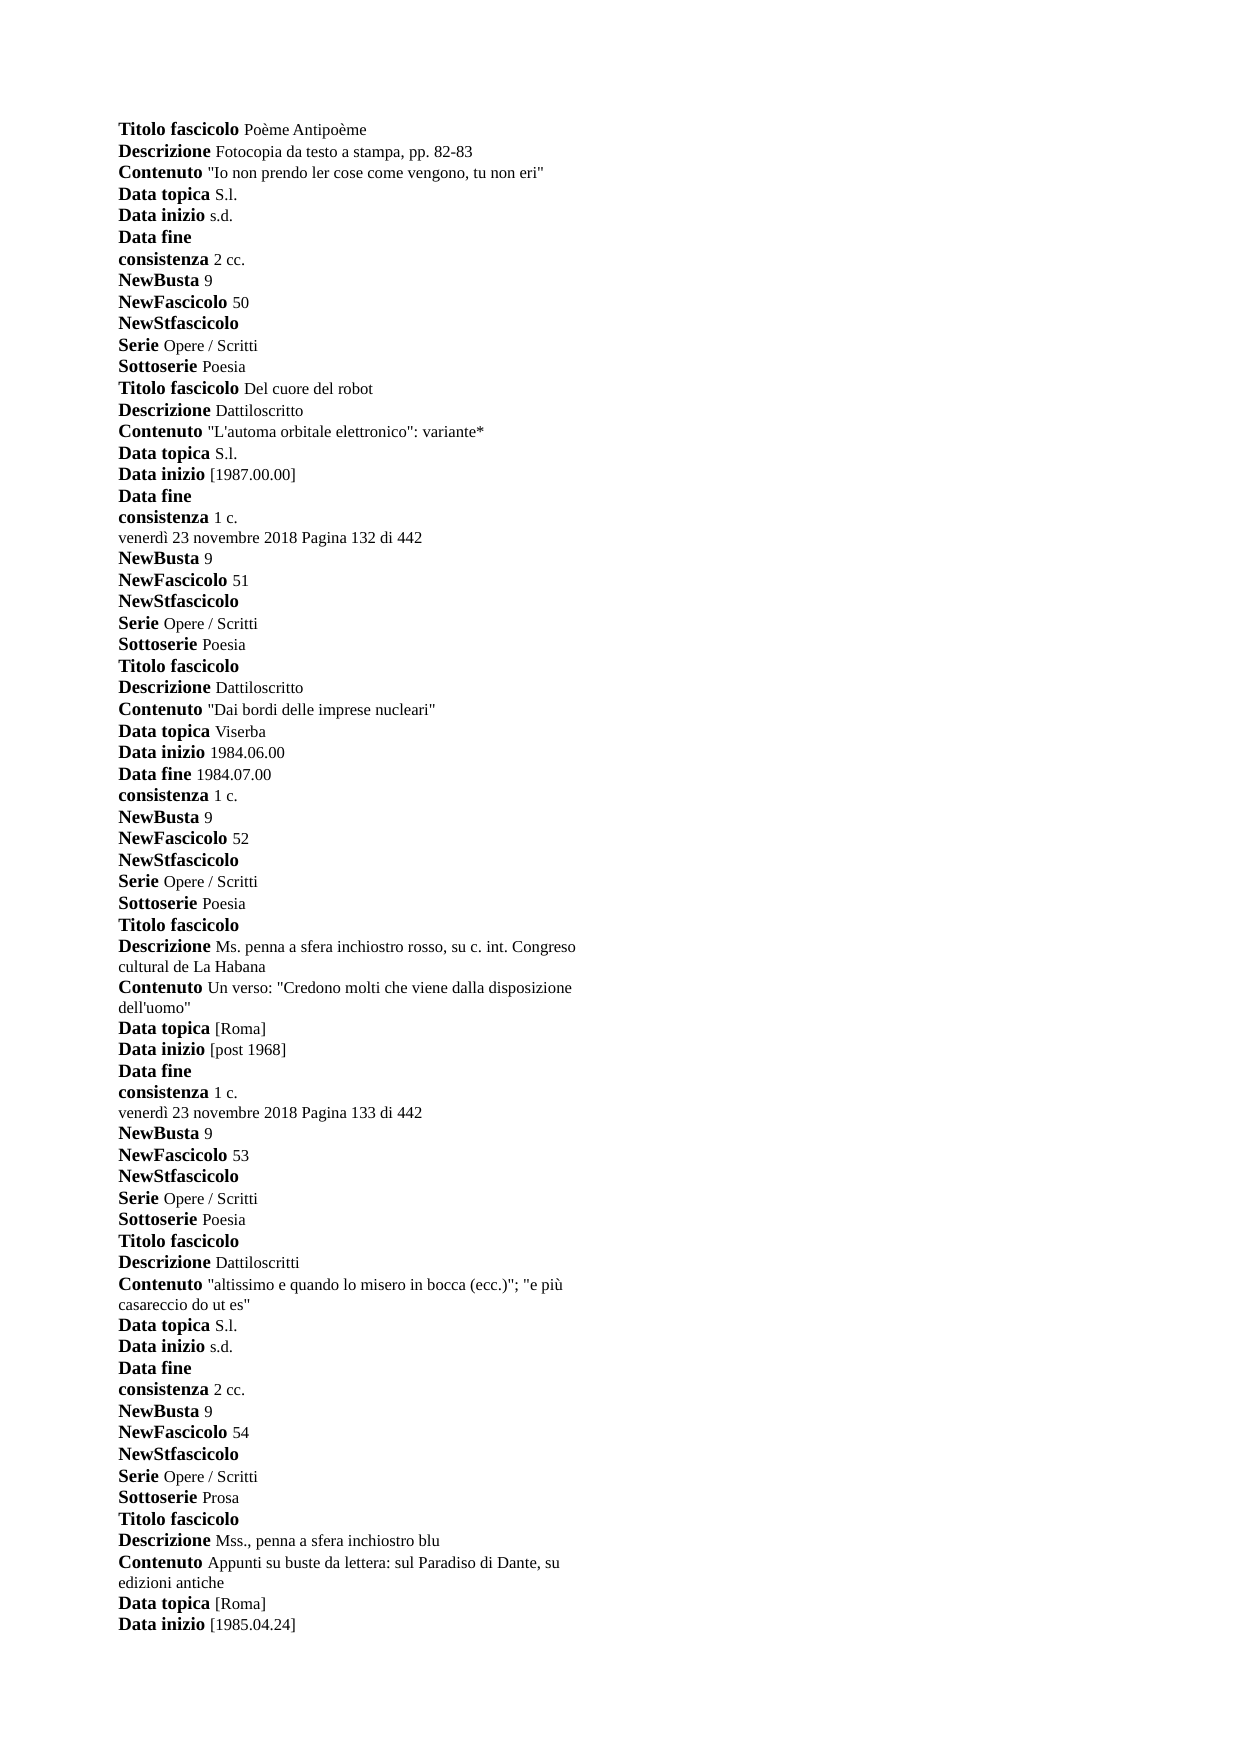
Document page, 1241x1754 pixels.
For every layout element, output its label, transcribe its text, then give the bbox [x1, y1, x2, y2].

text casareccio do ut es" [118, 1294, 1122, 1314]
text Data inizio [post 1968] [118, 1038, 1122, 1060]
text Data fine [118, 226, 1122, 247]
text NewBusta 9 [118, 806, 1122, 827]
text Descrizione Dattiloscritto [118, 398, 1122, 420]
text consistenza 1 c. [118, 506, 1122, 528]
text Titolo fascicolo [118, 1230, 1122, 1251]
text Sottoserie Poesia [118, 1208, 1122, 1230]
text consistenza 1 c. [118, 1081, 1122, 1103]
text Serie Opere / Scritti [118, 334, 1122, 355]
text NewBusta 9 [118, 1122, 1122, 1143]
text Data inizio s.d. [118, 1335, 1122, 1357]
text Data inizio [1987.00.00] [118, 463, 1122, 485]
text Sottoserie Poesia [118, 355, 1122, 377]
text Titolo fascicolo [118, 1508, 1122, 1529]
text Data topica Viserba [118, 719, 1122, 741]
text Data fine [118, 485, 1122, 506]
text Data inizio [1985.04.24] [118, 1613, 1122, 1635]
text Data inizio 1984.06.00 [118, 741, 1122, 763]
text NewFascicolo 53 [118, 1143, 1122, 1165]
text Contenuto "Io non prendo ler cose come vengono, tu non eri" [118, 161, 1122, 183]
text Serie Opere / Scritti [118, 612, 1122, 633]
text Data topica [Roma] [118, 1592, 1122, 1613]
text Descrizione Dattiloscritto [118, 676, 1122, 698]
text Data topica [Roma] [118, 1017, 1122, 1038]
text Sottoserie Poesia [118, 633, 1122, 655]
text Contenuto Un verso: "Credono molti che viene dalla disposizione [118, 976, 1122, 997]
text Contenuto "Dai bordi delle imprese nucleari" [118, 698, 1122, 719]
text Titolo fascicolo [118, 655, 1122, 676]
text Titolo fascicolo [118, 913, 1122, 935]
text venerdì 23 novembre 2018 Pagina 133 di 442 [118, 1103, 1122, 1122]
text NewBusta 9 [118, 1400, 1122, 1421]
text NewStfascicolo [118, 1443, 1122, 1464]
text NewStfascicolo [118, 312, 1122, 334]
text NewFascicolo 51 [118, 568, 1122, 590]
text Descrizione Ms. penna a sfera inchiostro rosso, su c. int. Congreso [118, 935, 1122, 957]
text dell'uomo" [118, 997, 1122, 1017]
text edizioni antiche [118, 1572, 1122, 1592]
text Contenuto "altissimo e quando lo misero in bocca (ecc.)"; "e più [118, 1273, 1122, 1294]
text Titolo fascicolo Del cuore del robot [118, 377, 1122, 398]
text consistenza 1 c. [118, 784, 1122, 806]
text Data fine [118, 1060, 1122, 1081]
text Data topica S.l. [118, 1314, 1122, 1335]
text Data inizio s.d. [118, 204, 1122, 226]
text Data topica S.l. [118, 442, 1122, 463]
text Descrizione Dattiloscritti [118, 1251, 1122, 1273]
text Data fine [118, 1357, 1122, 1378]
text Data fine 1984.07.00 [118, 763, 1122, 784]
text Titolo fascicolo Poème Antipoème [118, 118, 1122, 140]
text Contenuto "L'automa orbitale elettronico": variante* [118, 420, 1122, 442]
text NewBusta 9 [118, 269, 1122, 291]
text Contenuto Appunti su buste da lettera: sul Paradiso di Dante, su [118, 1551, 1122, 1572]
text NewStfascicolo [118, 590, 1122, 612]
text Descrizione Fotocopia da testo a stampa, pp. 82-83 [118, 140, 1122, 161]
text Data topica S.l. [118, 183, 1122, 204]
text Serie Opere / Scritti [118, 870, 1122, 892]
text cultural de La Habana [118, 957, 1122, 976]
text Serie Opere / Scritti [118, 1464, 1122, 1486]
text consistenza 2 cc. [118, 1378, 1122, 1400]
text NewFascicolo 54 [118, 1421, 1122, 1443]
text NewStfascicolo [118, 1165, 1122, 1187]
text NewBusta 9 [118, 547, 1122, 568]
text Descrizione Mss., penna a sfera inchiostro blu [118, 1529, 1122, 1551]
text consistenza 2 cc. [118, 247, 1122, 269]
text NewStfascicolo [118, 849, 1122, 870]
text NewFascicolo 52 [118, 827, 1122, 849]
text Sottoserie Poesia [118, 892, 1122, 913]
text Sottoserie Prosa [118, 1486, 1122, 1508]
text Serie Opere / Scritti [118, 1187, 1122, 1208]
text NewFascicolo 50 [118, 291, 1122, 312]
text venerdì 23 novembre 2018 Pagina 132 di 442 [118, 528, 1122, 547]
